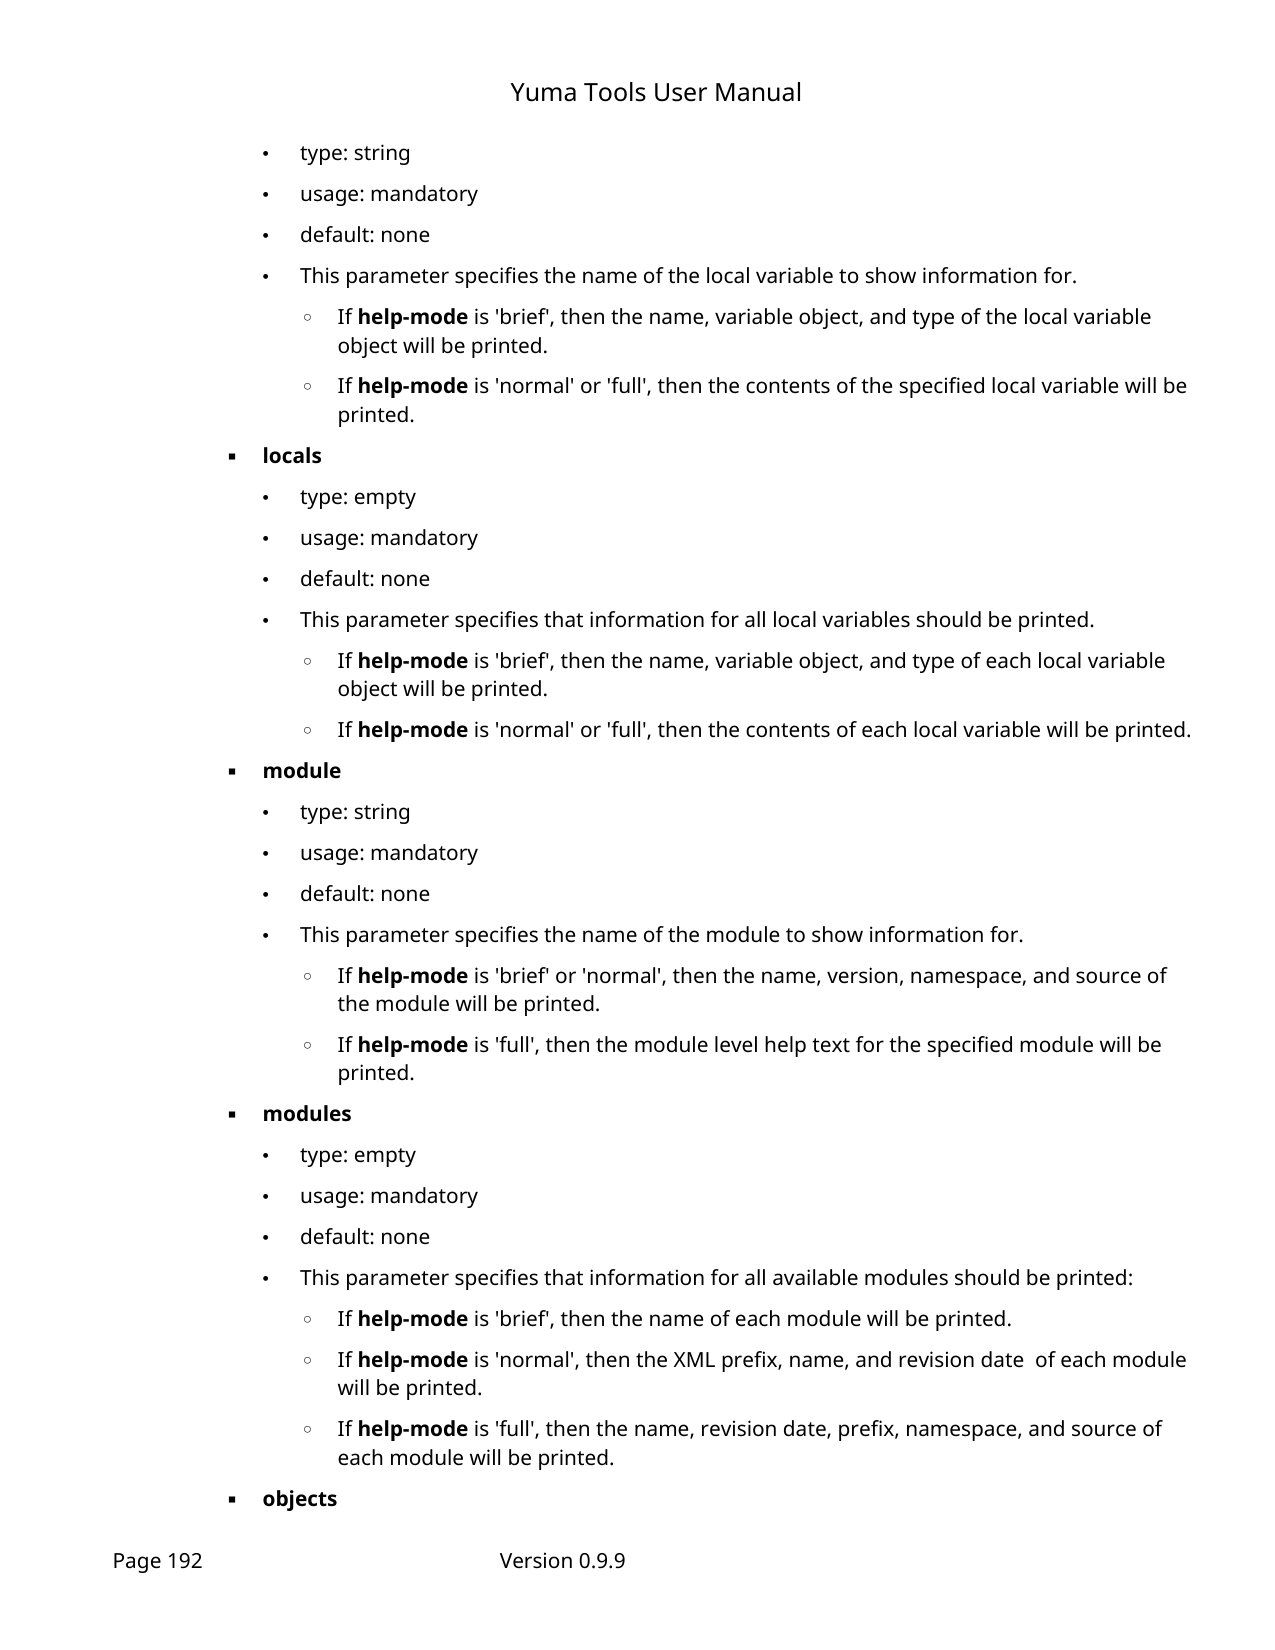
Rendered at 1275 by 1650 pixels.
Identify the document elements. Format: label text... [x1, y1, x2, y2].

list usage: mandatory [262, 1181, 1200, 1210]
list type: string [262, 138, 1200, 167]
list This parameter specifies that information for all available modules should be printed: [262, 1263, 1200, 1292]
list default: none [262, 879, 1200, 907]
list This parameter specifies the name of the local variable to show information for. [262, 261, 1200, 290]
list If help-mode is 'full', then the name, revision date, prefix, namespace, and source of each module will be printed. [300, 1414, 1200, 1471]
list default: none [262, 220, 1200, 249]
list If help-mode is 'normal' or 'full', then the contents of the specified local variable will be printed. [300, 372, 1200, 428]
list type: empty [262, 482, 1200, 510]
list If help-mode is 'normal', then the XML prefix, name, and revision date of each module will be printed. [300, 1345, 1200, 1402]
list This parameter specifies that information for all local variables should be printed. [262, 605, 1200, 633]
list If help-mode is 'full', then the module level help text for the specified module will be printed. [300, 1030, 1200, 1087]
list If help-mode is 'brief', then the name, variable object, and type of the local variable object will be printed. [300, 302, 1200, 359]
list usage: mandatory [262, 179, 1200, 208]
list locals [225, 441, 1200, 469]
list default: none [262, 1222, 1200, 1251]
list If help-mode is 'normal' or 'full', then the contents of each local variable will be printed. [300, 715, 1200, 743]
list usage: mandatory [262, 838, 1200, 866]
list If help-mode is 'brief', then the name of each module will be printed. [300, 1304, 1200, 1333]
list default: none [262, 564, 1200, 592]
list If help-mode is 'brief' or 'normal', then the name, version, namespace, and source of the module will be printed. [300, 961, 1200, 1018]
list objects [225, 1484, 1200, 1512]
list This parameter specifies the name of the module to show information for. [262, 920, 1200, 948]
list type: empty [262, 1140, 1200, 1169]
list If help-mode is 'brief', then the name, variable object, and type of each local variable object will be printed. [300, 646, 1200, 703]
list modules [225, 1099, 1200, 1128]
list type: string [262, 797, 1200, 825]
list module [225, 756, 1200, 784]
list usage: mandatory [262, 523, 1200, 551]
